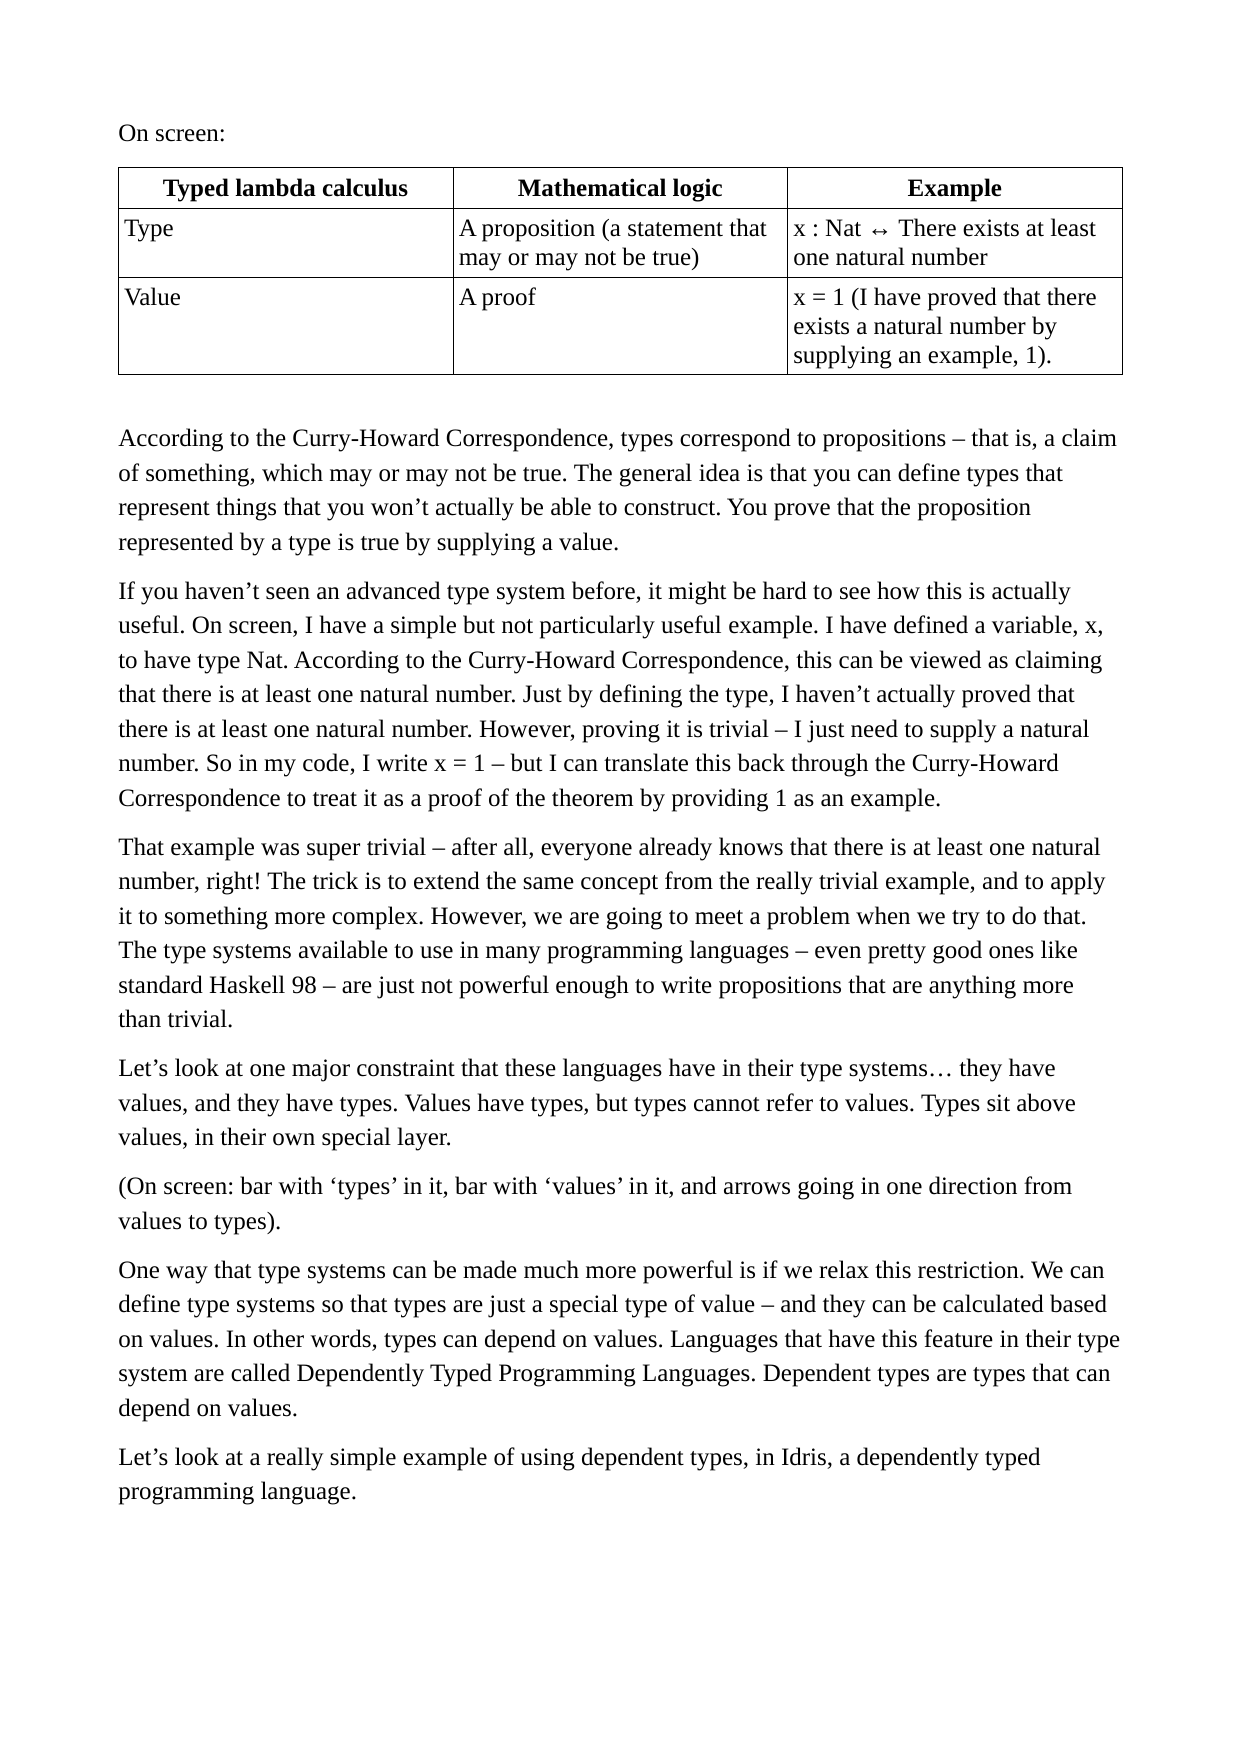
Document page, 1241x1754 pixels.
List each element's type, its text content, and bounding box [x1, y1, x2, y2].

text Let’s look at a really simple example of using dependent types, in Idris, a dependently typed programming language. [118, 1442, 1122, 1505]
text Let’s look at one major constraint that these languages have in their type systems… they have values, and they have types. Values have types, but types cannot refer to values. Types sit above values, in their own special layer. [118, 1053, 1122, 1151]
table_cell A proof [454, 278, 787, 374]
table_header Mathematical logic [454, 168, 787, 207]
table_header Typed lambda calculus [119, 168, 453, 207]
text If you haven’t seen an advanced type system before, it might be hard to see how this is actually useful. On screen, I have a simple but not particularly useful example. I have defined a variable, x, to have type Nat. According to the Curry-Howard Correspondence, this can be viewed as claiming that there is at least one natural number. Just by defining the type, I haven’t actually proved that there is at least one natural number. However, proving it is trivial – I just need to supply a natural number. So in my code, I write x = 1 – but I can translate this back through the Curry-Howard Correspondence to treat it as a proof of the theorem by providing 1 as an example. [118, 576, 1122, 812]
table_cell x = 1 (I have proved that there exists a natural number by supplying an example, 1). [788, 278, 1122, 374]
table_cell A proposition (a statement that may or may not be true) [454, 209, 787, 277]
table_cell Value [119, 278, 453, 374]
text That example was super trivial – after all, everyone already knows that there is at least one natural number, right! The trick is to extend the same concept from the really trivial example, and to apply it to something more complex. However, we are going to meet a problem when we try to do that. The type systems available to use in many programming languages – even pretty good ones like standard Haskell 98 – are just not powerful enough to write propositions that are anything more than trivial. [118, 832, 1122, 1033]
text (On screen: bar with ‘types’ in it, bar with ‘values’ in it, and arrows going in one direction from values to types). [118, 1171, 1122, 1235]
table_header Example [788, 168, 1122, 207]
table_cell x : Nat ↔ There exists at least one natural number [788, 209, 1122, 277]
table_cell Type [119, 209, 453, 277]
text On screen: [118, 118, 1122, 147]
text According to the Curry-Howard Correspondence, types correspond to propositions – that is, a claim of something, which may or may not be true. The general idea is that you can define types that represent things that you won’t actually be able to construct. You prove that the proposition represented by a type is true by supplying a value. [118, 423, 1122, 556]
text One way that type systems can be made much more powerful is if we relax this restriction. We can define type systems so that types are just a special type of value – and they can be calculated based on values. In other words, types can depend on values. Languages that have this feature in their type system are called Dependently Typed Programming Languages. Dependent types are types that can depend on values. [118, 1255, 1122, 1422]
